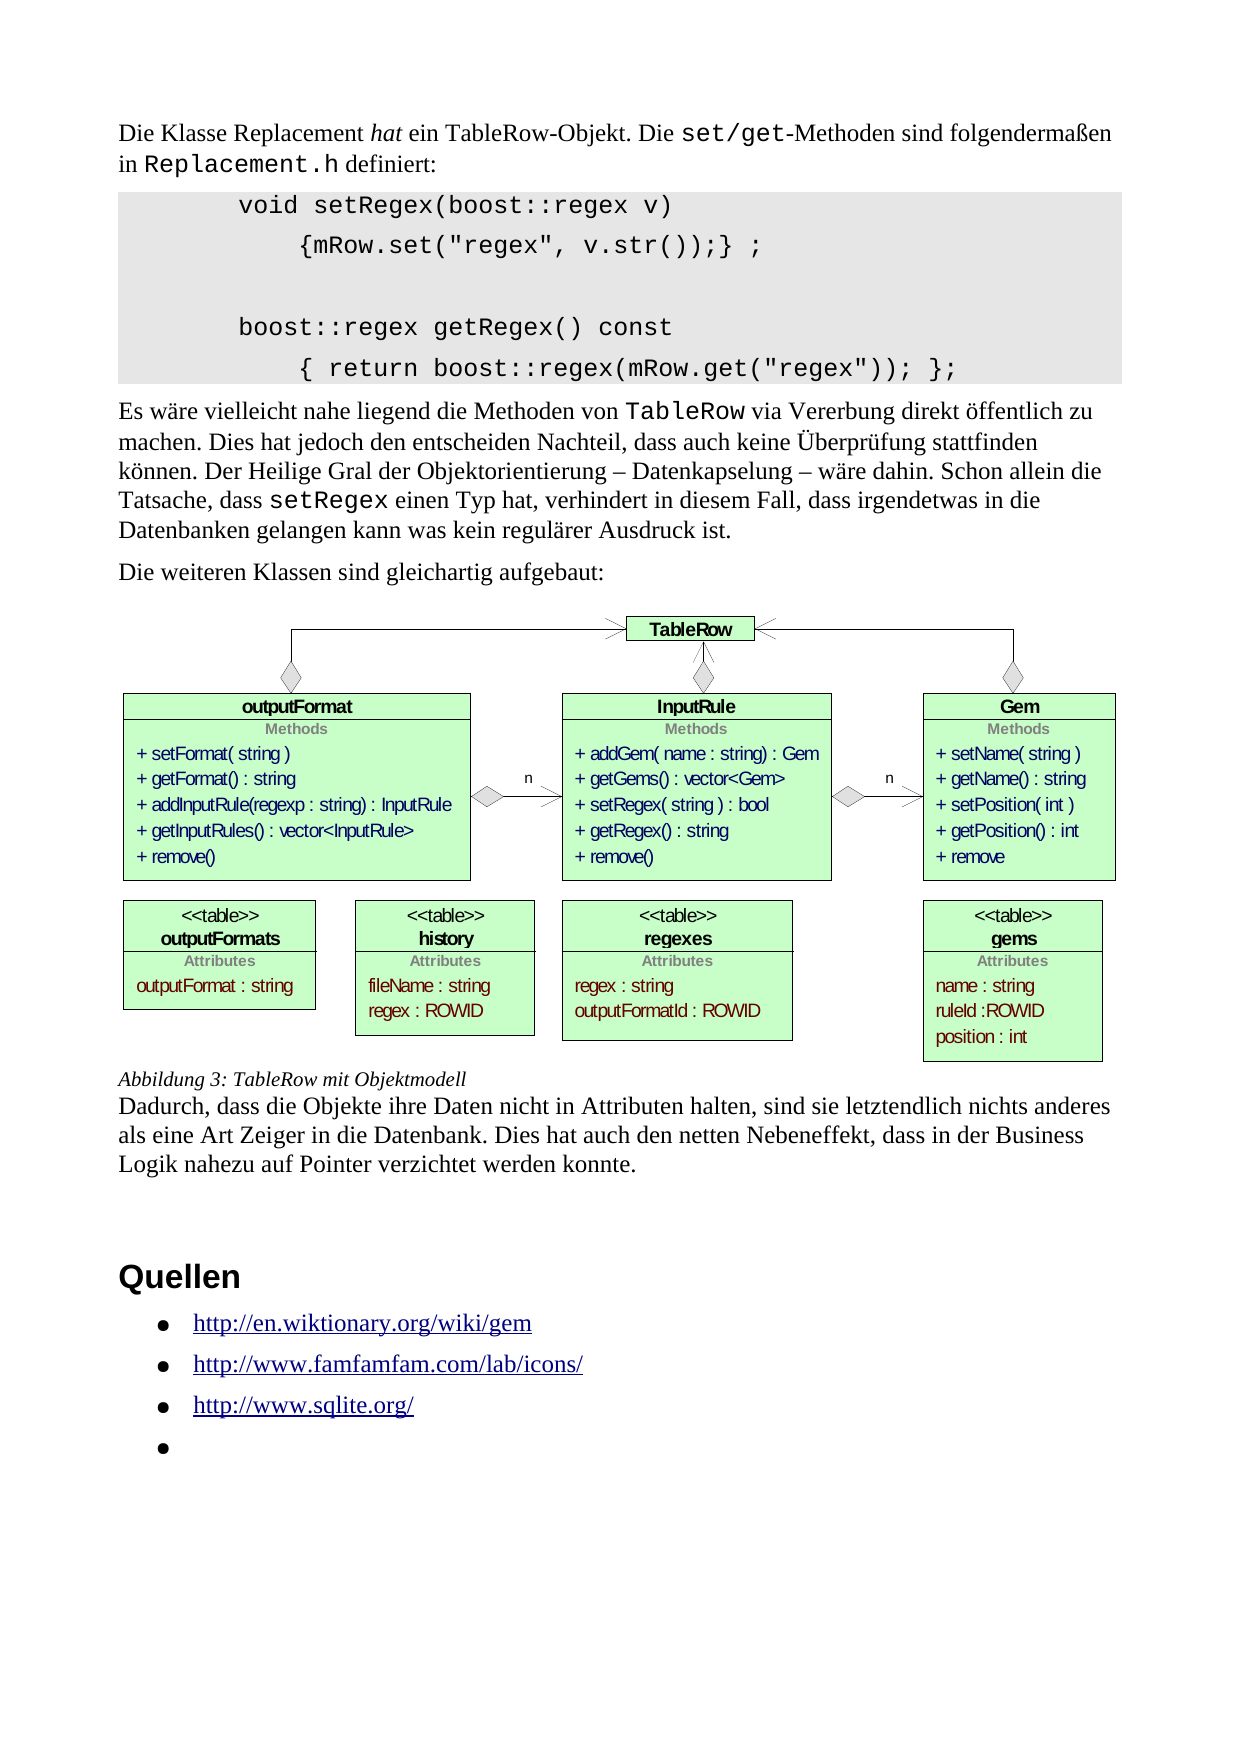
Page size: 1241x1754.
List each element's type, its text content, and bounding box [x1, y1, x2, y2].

text Die Klasse Replacement hat ein TableRow-Objekt. Die set/get-Methoden sind folgendermaßen in Replacement.h definiert: [118, 118, 1122, 180]
text boost::regex getRegex() const [118, 315, 1122, 343]
text [118, 598, 1122, 611]
list http://en.wiktionary.org/wiki/gem [156, 1308, 1122, 1336]
subtitle Quellen [118, 1256, 1122, 1295]
text Dadurch, dass die Objekte ihre Daten nicht in Attributen halten, sind sie letztendlich nichts anderes als eine Art Zeiger in die Datenbank. Dies hat auch den netten Nebeneffekt, dass in der Business Logik nahezu auf Pointer verzichtet werden konnte. [118, 1091, 1122, 1178]
text Die weiteren Klassen sind gleichartig aufgebaut: [118, 557, 1122, 586]
text void setRegex(boost::regex v) [118, 192, 1122, 221]
text { return boost::regex(mRow.get("regex")); }; [118, 356, 1122, 384]
list http://www.sqlite.org/ [156, 1390, 1122, 1419]
text Es wäre vielleicht nahe liegend die Methoden von TableRow via Vererbung direkt öffentlich zu machen. Dies hat jedoch den entscheiden Nachteil, dass auch keine Überprüfung stattfinden können. Der Heilige Gral der Objektorientierung – Datenkapselung – wäre dahin. Schon allein die Tatsache, dass setRegex einen Typ hat, verhindert in diesem Fall, dass irgendetwas in die Datenbanken gelangen kann was kein regulärer Ausdruck ist. [118, 396, 1122, 544]
text Abbildung 3: TableRow mit Objektmodell [118, 611, 1122, 1091]
text {mRow.set("regex", v.str());} ; [118, 233, 1122, 261]
list http://www.famfamfam.com/lab/icons/ [156, 1349, 1122, 1378]
